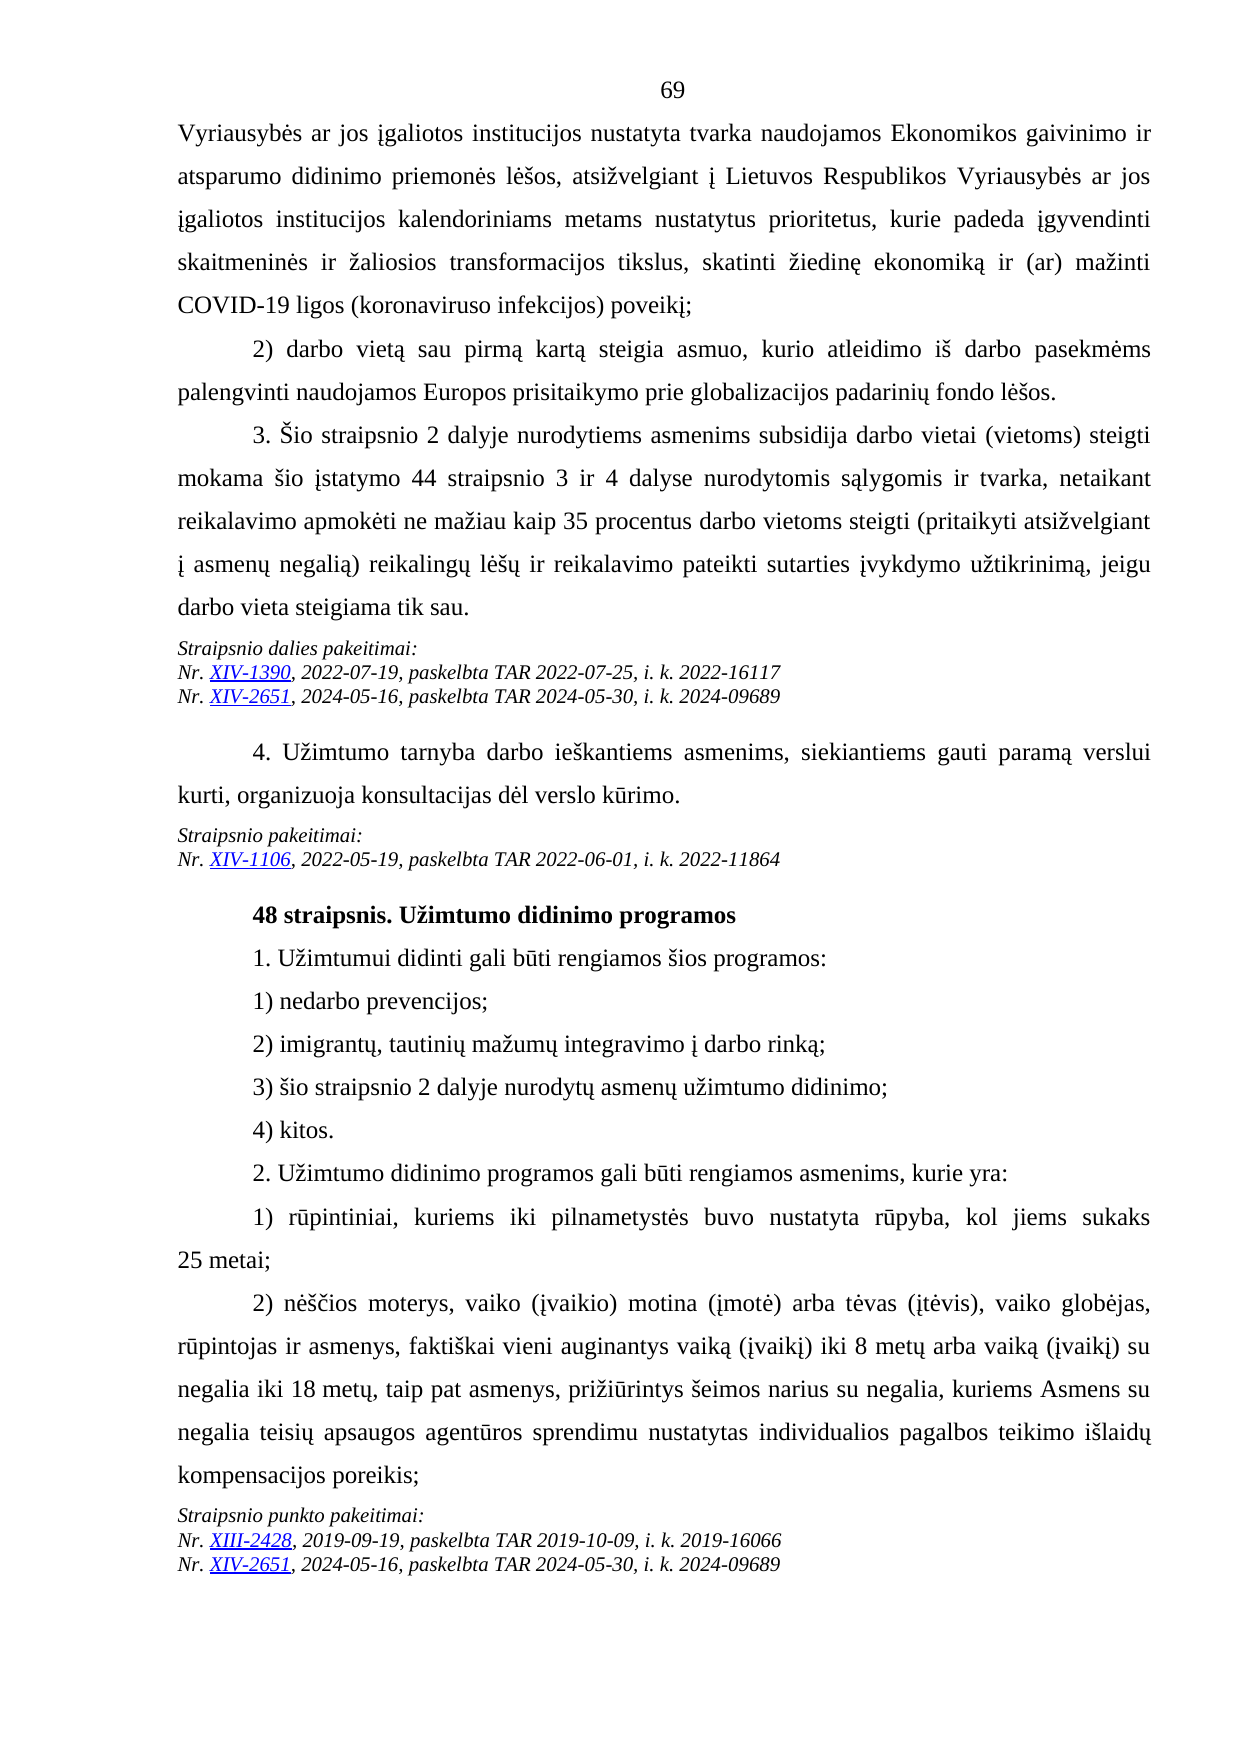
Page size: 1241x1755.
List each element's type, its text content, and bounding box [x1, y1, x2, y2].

text 4. Užimtumo tarnyba darbo ieškantiems asmenims, siekiantiems gauti paramą verslui kurti, organizuoja konsultacijas dėl verslo kūrimo. [177, 737, 1152, 808]
text 4) kitos. [177, 1115, 1152, 1144]
text Nr. XIV-1106, 2022-05-19, paskelbta TAR 2022-06-01, i. k. 2022-11864 [177, 847, 1152, 871]
text Straipsnio pakeitimai: [177, 823, 1152, 847]
text Nr. XIV-2651, 2024-05-16, paskelbta TAR 2024-05-30, i. k. 2024-09689 [177, 1552, 1152, 1576]
text 2) darbo vietą sau pirmą kartą steigia asmuo, kurio atleidimo iš darbo pasekmėms palengvinti naudojamos Europos prisitaikymo prie globalizacijos padarinių fondo lėšos. [177, 334, 1152, 406]
text Vyriausybės ar jos įgaliotos institucijos nustatyta tvarka naudojamos Ekonomikos gaivinimo ir atsparumo didinimo priemonės lėšos, atsižvelgiant į Lietuvos Respublikos Vyriausybės ar jos įgaliotos institucijos kalendoriniams metams nustatytus prioritetus, kurie padeda įgyvendinti skaitmeninės ir žaliosios transformacijos tikslus, skatinti žiedinę ekonomiką ir (ar) mažinti COVID-19 ligos (koronaviruso infekcijos) poveikį; [177, 118, 1152, 319]
text 1) nedarbo prevencijos; [177, 986, 1152, 1015]
text Straipsnio dalies pakeitimai: [177, 636, 1152, 660]
text 3) šio straipsnio 2 dalyje nurodytų asmenų užimtumo didinimo; [177, 1072, 1152, 1101]
text Nr. XIV-1390, 2022-07-19, paskelbta TAR 2022-07-25, i. k. 2022-16117 [177, 660, 1152, 684]
text 2. Užimtumo didinimo programos gali būti rengiamos asmenims, kurie yra: [177, 1158, 1152, 1187]
text 3. Šio straipsnio 2 dalyje nurodytiems asmenims subsidija darbo vietai (vietoms) steigti mokama šio įstatymo 44 straipsnio 3 ir 4 dalyse nurodytomis sąlygomis ir tvarka, netaikant reikalavimo apmokėti ne mažiau kaip 35 procentus darbo vietoms steigti (pritaikyti atsižvelgiant į asmenų negalią) reikalingų lėšų ir reikalavimo pateikti sutarties įvykdymo užtikrinimą, jeigu darbo vieta steigiama tik sau. [177, 420, 1152, 621]
text Nr. XIV-2651, 2024-05-16, paskelbta TAR 2024-05-30, i. k. 2024-09689 [177, 684, 1152, 708]
text 2) imigrantų, tautinių mažumų integravimo į darbo rinką; [177, 1029, 1152, 1058]
text 1) rūpintiniai, kuriems iki pilnametystės buvo nustatyta rūpyba, kol jiems sukaks 25 metai; [177, 1202, 1152, 1273]
text Nr. XIII-2428, 2019-09-19, paskelbta TAR 2019-10-09, i. k. 2019-16066 [177, 1527, 1152, 1552]
text 48 straipsnis. Užimtumo didinimo programos [177, 900, 1152, 928]
text 2) nėščios moterys, vaiko (įvaikio) motina (įmotė) arba tėvas (įtėvis), vaiko globėjas, rūpintojas ir asmenys, faktiškai vieni auginantys vaiką (įvaikį) iki 8 metų arba vaiką (įvaikį) su negalia iki 18 metų, taip pat asmenys, prižiūrintys šeimos narius su negalia, kuriems Asmens su negalia teisių apsaugos agentūros sprendimu nustatytas individualios pagalbos teikimo išlaidų kompensacijos poreikis; [177, 1288, 1152, 1489]
text 1. Užimtumui didinti gali būti rengiamos šios programos: [177, 943, 1152, 972]
text Straipsnio punkto pakeitimai: [177, 1503, 1152, 1527]
